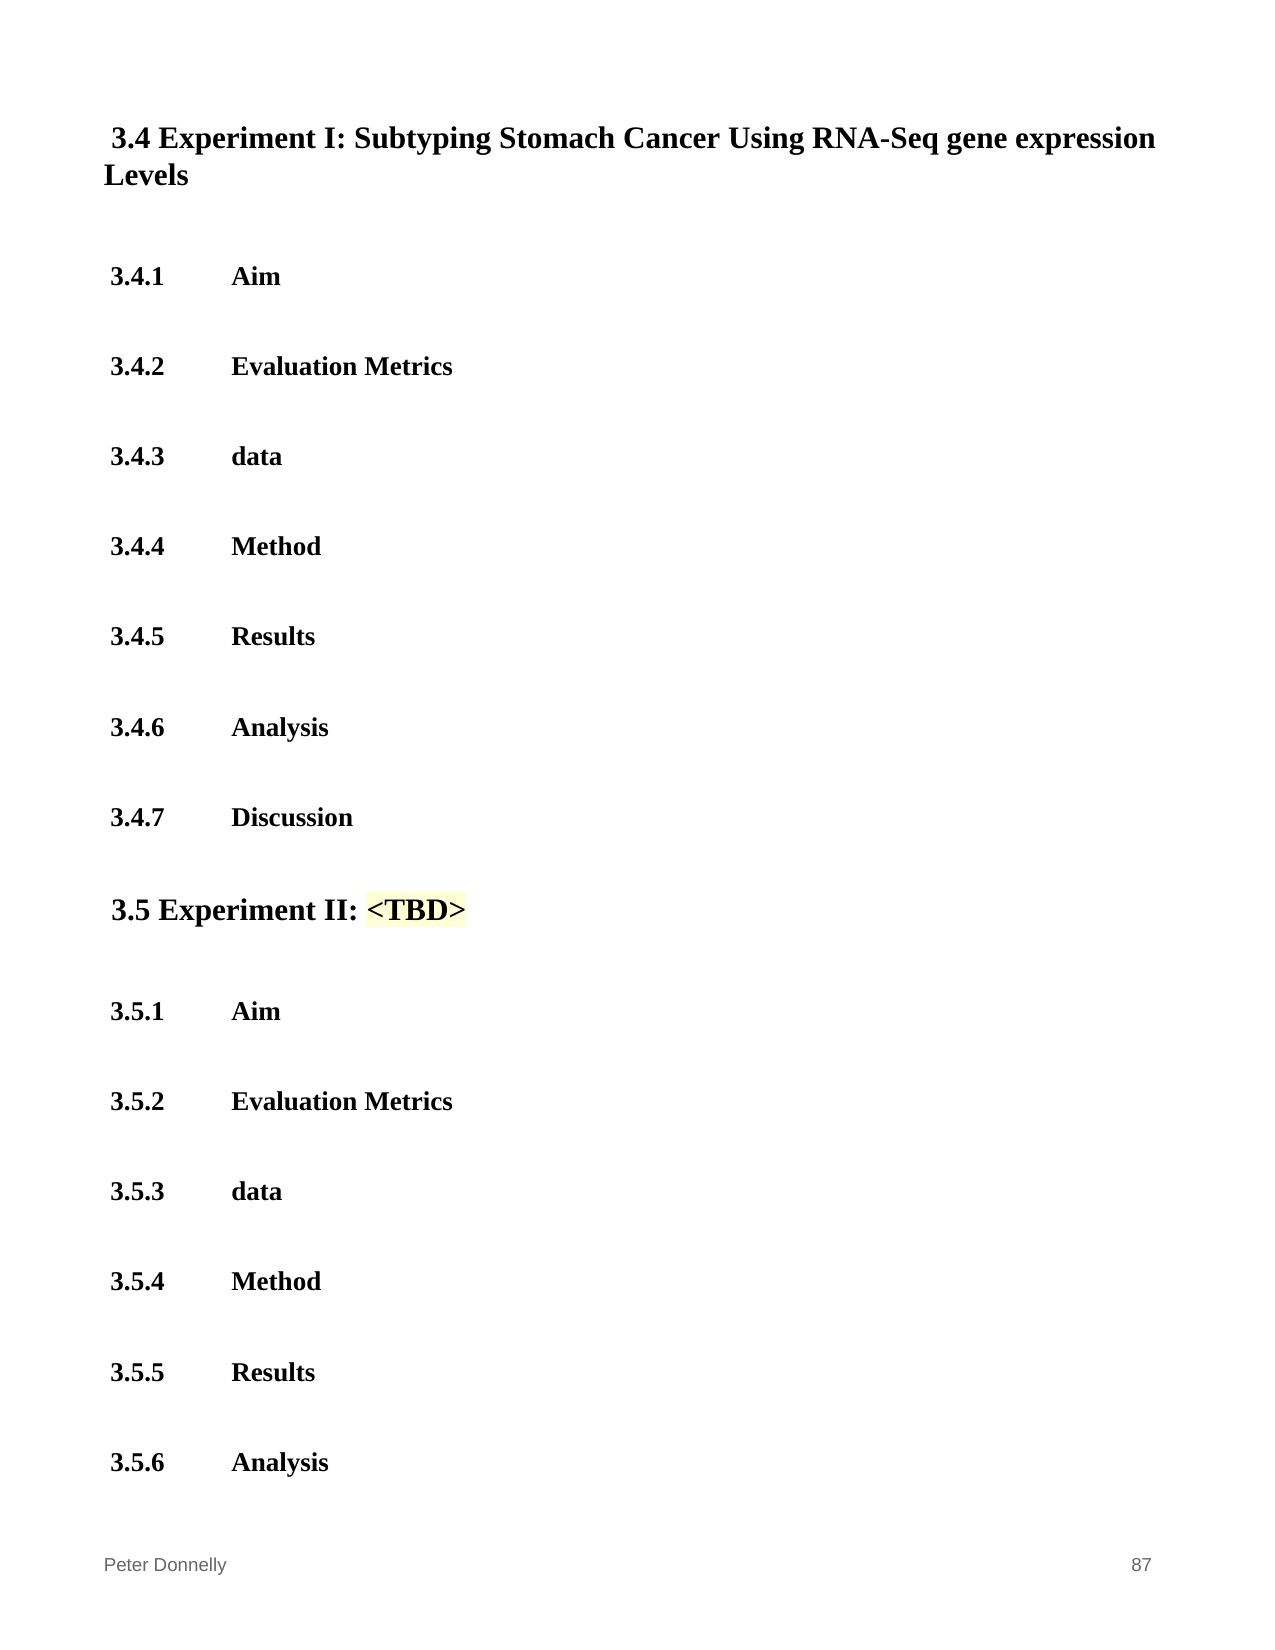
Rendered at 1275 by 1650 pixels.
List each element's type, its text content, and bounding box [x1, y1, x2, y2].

subtitle Experiment I: Subtyping Stomach Cancer Using RNA-Seq gene expression Levels [103, 120, 1181, 192]
subtitle Experiment II: <TBD> [103, 891, 1181, 927]
subtitle Aim [103, 995, 1181, 1026]
subtitle data [103, 440, 1181, 471]
subtitle data [103, 1175, 1181, 1206]
subtitle Results [103, 1356, 1181, 1387]
subtitle Method [103, 1266, 1181, 1297]
subtitle Aim [103, 259, 1181, 291]
subtitle Evaluation Metrics [103, 1085, 1181, 1116]
subtitle Evaluation Metrics [103, 350, 1181, 381]
subtitle Results [103, 620, 1181, 652]
subtitle Analysis [103, 1446, 1181, 1477]
subtitle Analysis [103, 711, 1181, 742]
subtitle Discussion [103, 801, 1181, 832]
subtitle Method [103, 530, 1181, 561]
